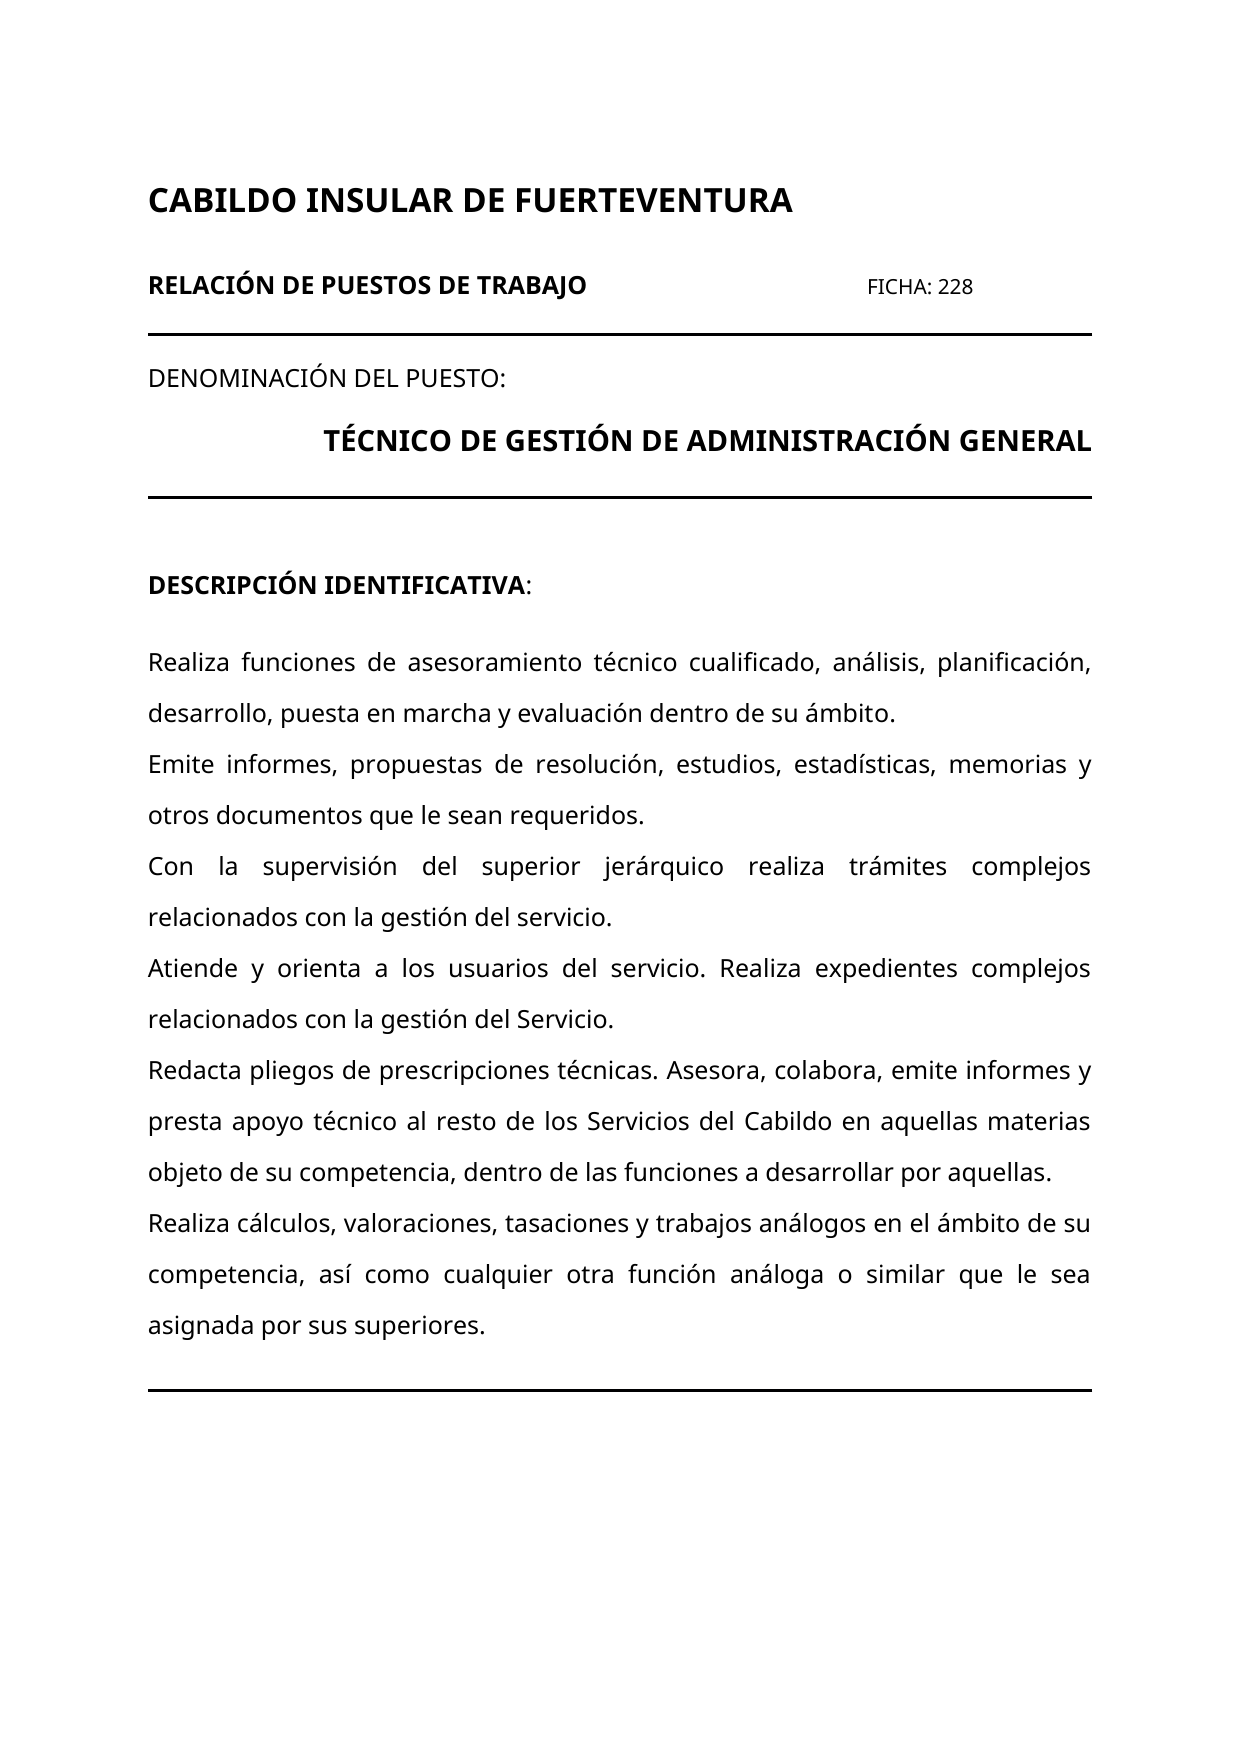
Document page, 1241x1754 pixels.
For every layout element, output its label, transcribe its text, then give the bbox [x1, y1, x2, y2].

text Atiende y orienta a los usuarios del servicio. Realiza expedientes complejos relacionados con la gestión del Servicio. [148, 950, 1092, 1036]
text RELACIÓN DE PUESTOS DE TRABAJO FICHA: 228 [148, 268, 1092, 302]
text Realiza funciones de asesoramiento técnico cualificado, análisis, planificación, desarrollo, puesta en marcha y evaluación dentro de su ámbito. [148, 644, 1092, 729]
text Realiza cálculos, valoraciones, tasaciones y trabajos análogos en el ámbito de su competencia, así como cualquier otra función análoga o similar que le sea asignada por sus superiores. [148, 1206, 1092, 1342]
text Con la supervisión del superior jerárquico realiza trámites complejos relacionados con la gestión del servicio. [148, 848, 1092, 933]
text Redacta pliegos de prescripciones técnicas. Asesora, colabora, emite informes y presta apoyo técnico al resto de los Servicios del Cabildo en aquellas materias objeto de su competencia, dentro de las funciones a desarrollar por aquellas. [148, 1052, 1092, 1189]
text CABILDO INSULAR DE FUERTEVENTURA [148, 177, 1092, 223]
text TÉCNICO DE GESTIÓN DE ADMINISTRACIÓN GENERAL [177, 420, 1092, 459]
text DESCRIPCIÓN IDENTIFICATIVA: [148, 567, 1092, 602]
text DENOMINACIÓN DEL PUESTO: [148, 361, 1092, 395]
text Emite informes, propuestas de resolución, estudios, estadísticas, memorias y otros documentos que le sean requeridos. [148, 746, 1092, 831]
